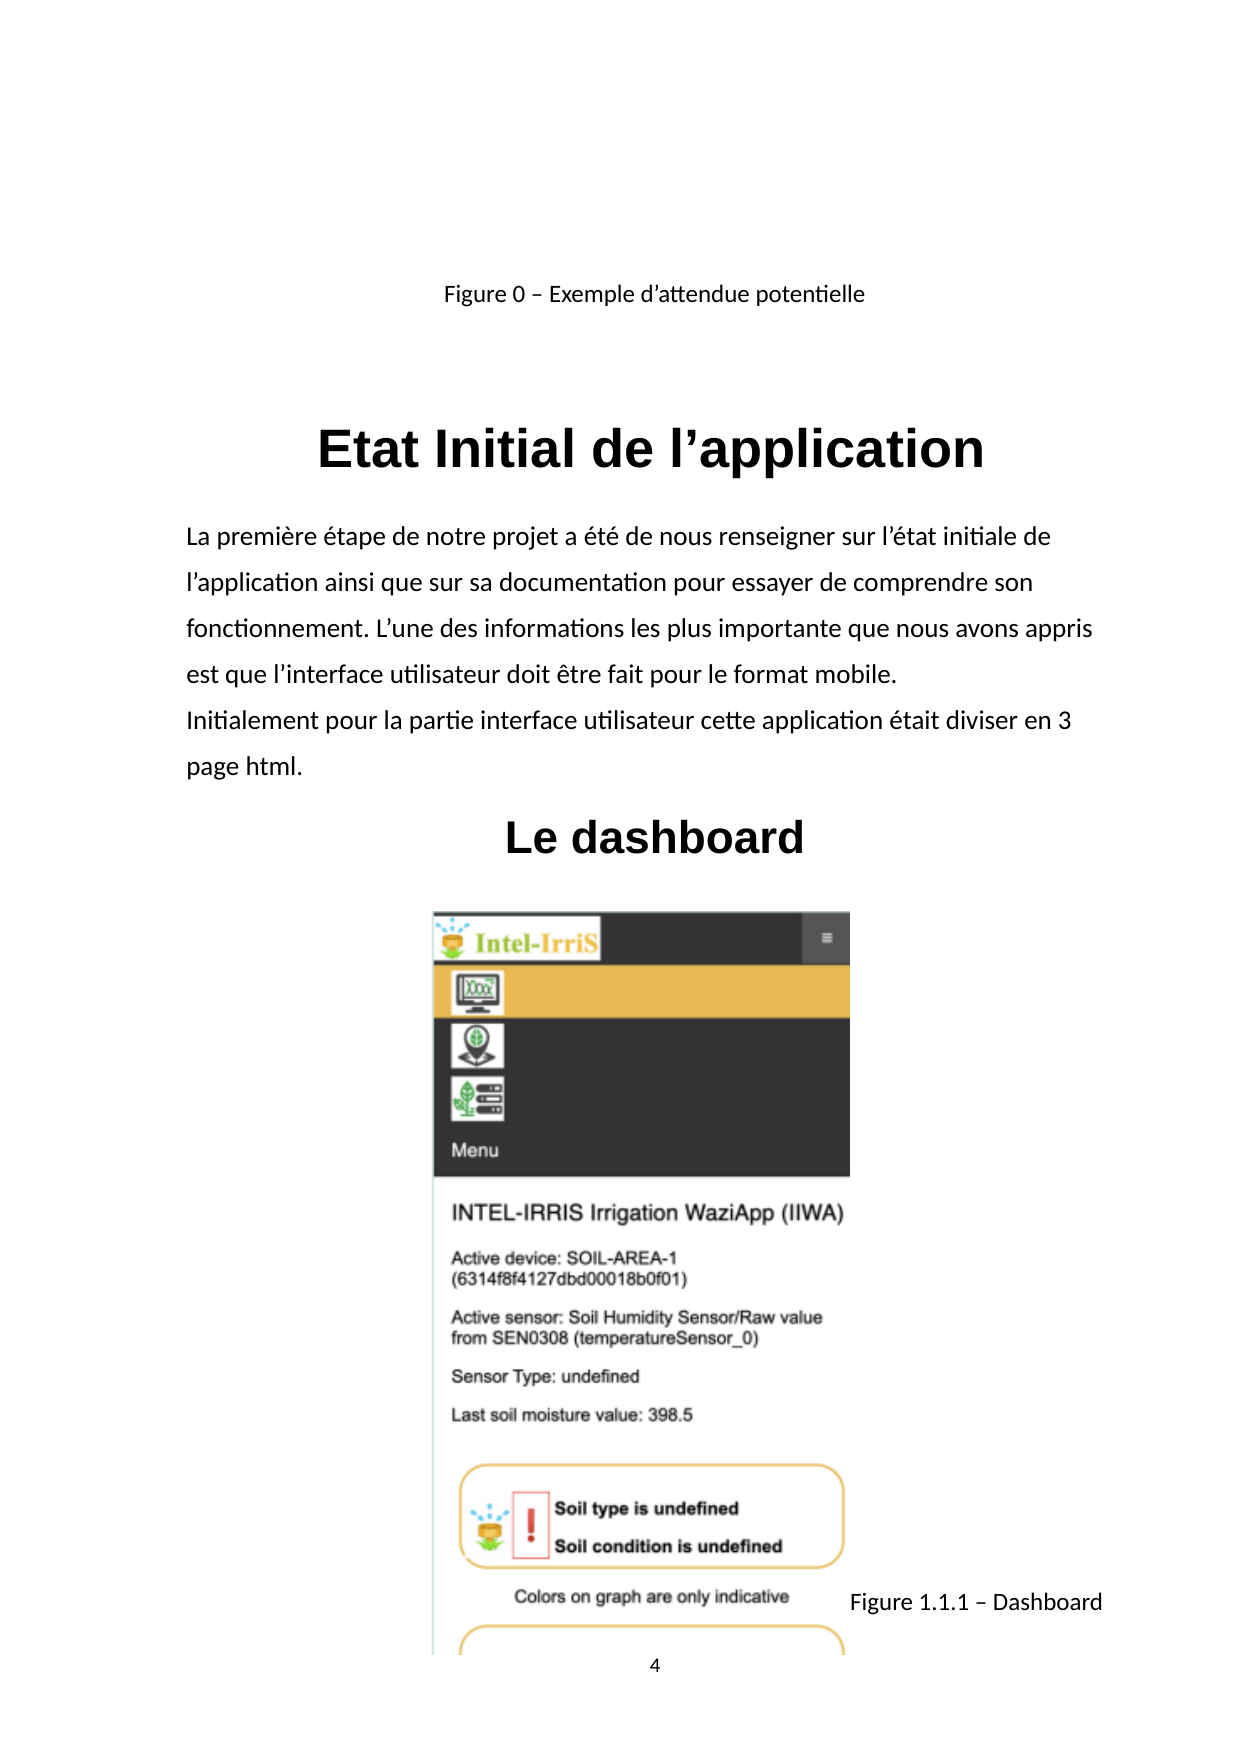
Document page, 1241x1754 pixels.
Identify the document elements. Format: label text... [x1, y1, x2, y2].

picture [431, 911, 850, 1655]
text Figure 1.1.1 – Dashboard [850, 1586, 1123, 1616]
subtitle Le dashboard [186, 810, 1123, 863]
text Figure 0 – Exemple d’attendue potentielle [186, 278, 1123, 309]
text La première étape de notre projet a été de nous renseigner sur l’état initiale de l’application ainsi que sur sa documentation pour essayer de comprendre son fonctionnement. L’une des informations les plus importante que nous avons appris est que l’interface utilisateur doit être fait pour le format mobile. [186, 519, 1123, 690]
subtitle Etat Initial de l’application [186, 417, 1123, 479]
text [186, 1586, 431, 1616]
text Initialement pour la partie interface utilisateur cette application était diviser en 3 page html. [186, 703, 1123, 782]
